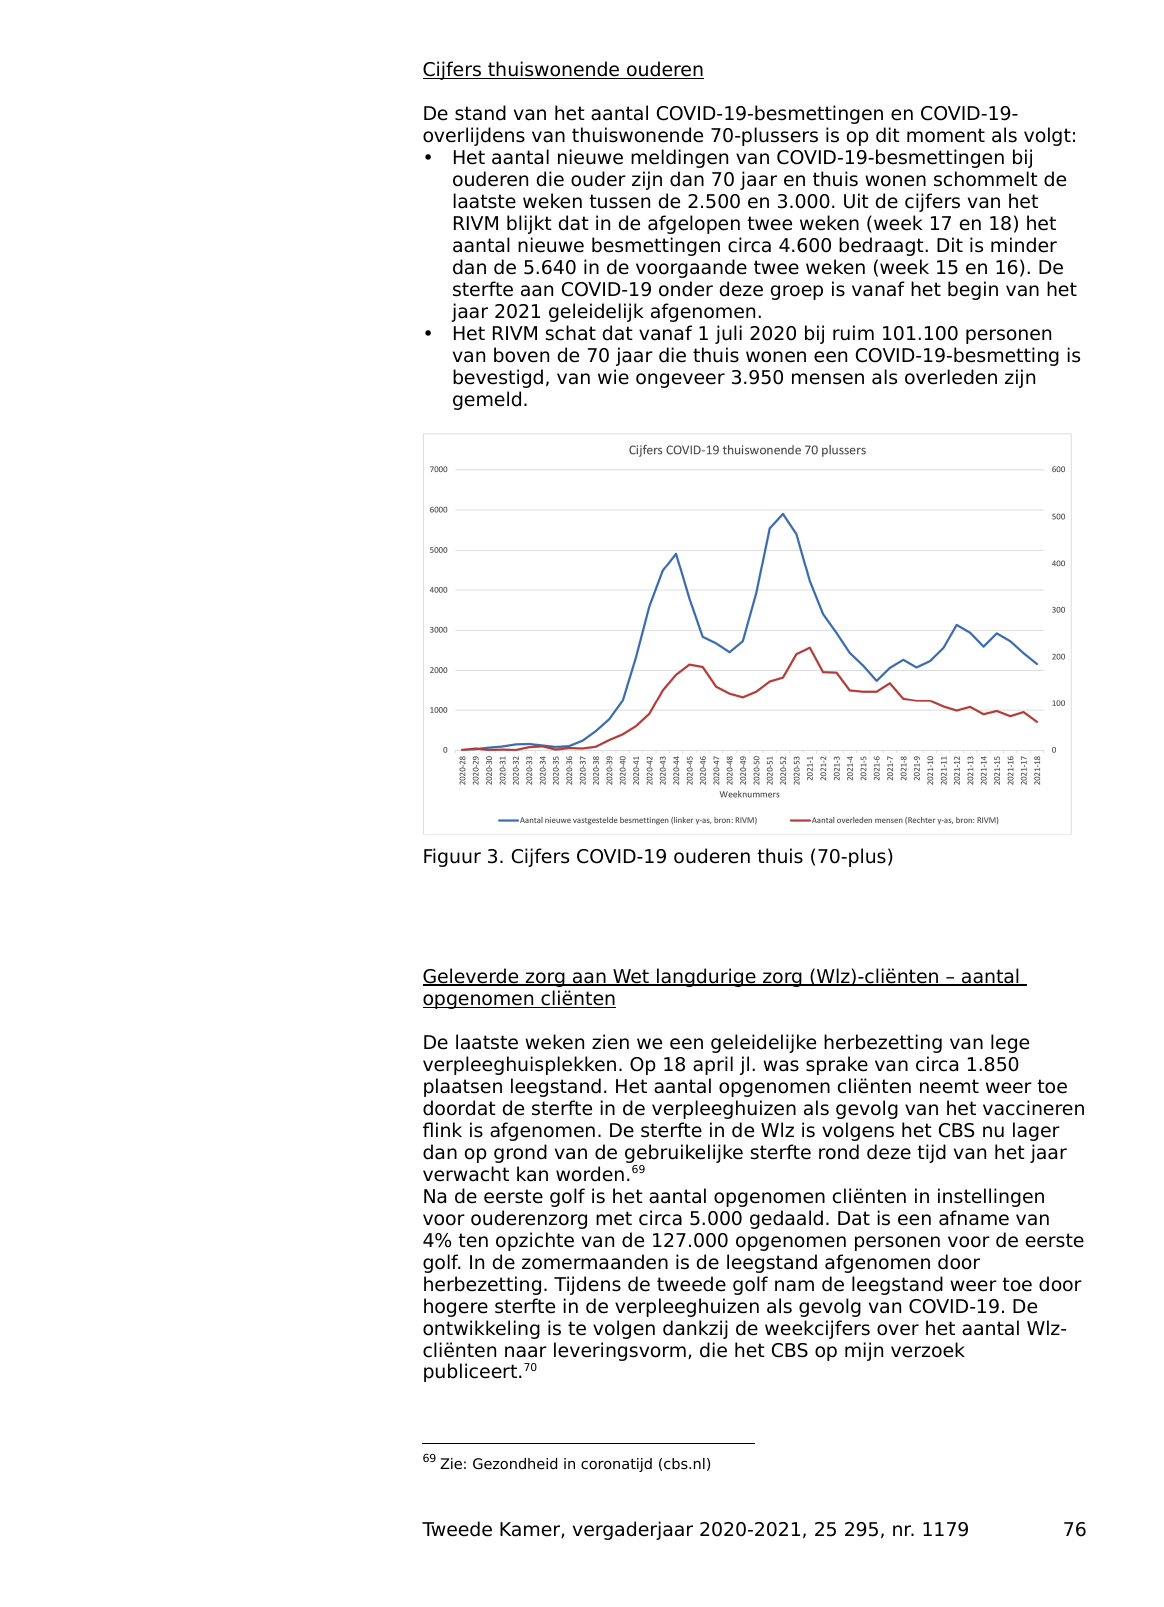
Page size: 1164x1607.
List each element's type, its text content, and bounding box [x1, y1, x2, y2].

subtitle Geleverde zorg aan Wet langdurige zorg (Wlz)-cliënten – aantal opgenomen cliënten [422, 966, 1087, 1009]
picture [422, 433, 1072, 835]
text • Het aantal nieuwe meldingen van COVID-19-besmettingen bij ouderen die ouder zijn dan 70 jaar en thuis wonen schommelt de laatste weken tussen de 2.500 en 3.000. Uit de cijfers van het RIVM blijkt dat in de afgelopen twee weken (week 17 en 18) het aantal nieuwe besmettingen circa 4.600 bedraagt. Dit is minder dan de 5.640 in de voorgaande twee weken (week 15 en 16). De sterfte aan COVID-19 onder deze groep is vanaf het begin van het jaar 2021 geleidelijk afgenomen. [422, 147, 1087, 323]
text Figuur 3. Cijfers COVID-19 ouderen thuis (70-plus) [422, 846, 1072, 868]
text De laatste weken zien we een geleidelijke herbezetting van lege verpleeghuisplekken. Op 18 april jl. was sprake van circa 1.850 plaatsen leegstand. Het aantal opgenomen cliënten neemt weer toe doordat de sterfte in de verpleeghuizen als gevolg van het vaccineren flink is afgenomen. De sterfte in de Wlz is volgens het CBS nu lager dan op grond van de gebruikelijke sterfte rond deze tijd van het jaar verwacht kan worden. [422, 1032, 1087, 1186]
text De stand van het aantal COVID-19-besmettingen en COVID-19-overlijdens van thuiswonende 70-plussers is op dit moment als volgt: [422, 103, 1087, 147]
text • Het RIVM schat dat vanaf 1 juli 2020 bij ruim 101.100 personen van boven de 70 jaar die thuis wonen een COVID-19-besmetting is bevestigd, van wie ongeveer 3.950 mensen als overleden zijn gemeld. [422, 323, 1087, 411]
text Zie: Gezondheid in coronatijd (cbs.nl) [422, 1452, 1087, 1474]
subtitle Cijfers thuiswonende ouderen [422, 59, 1087, 81]
text Na de eerste golf is het aantal opgenomen cliënten in instellingen voor ouderenzorg met circa 5.000 gedaald. Dat is een afname van 4% ten opzichte van de 127.000 opgenomen personen voor de eerste golf. In de zomermaanden is de leegstand afgenomen door herbezetting. Tijdens de tweede golf nam de leegstand weer toe door hogere sterfte in de verpleeghuizen als gevolg van COVID-19. De ontwikkeling is te volgen dankzij de weekcijfers over het aantal Wlz-cliënten naar leveringsvorm, die het CBS op mijn verzoek publiceert. [422, 1186, 1087, 1383]
